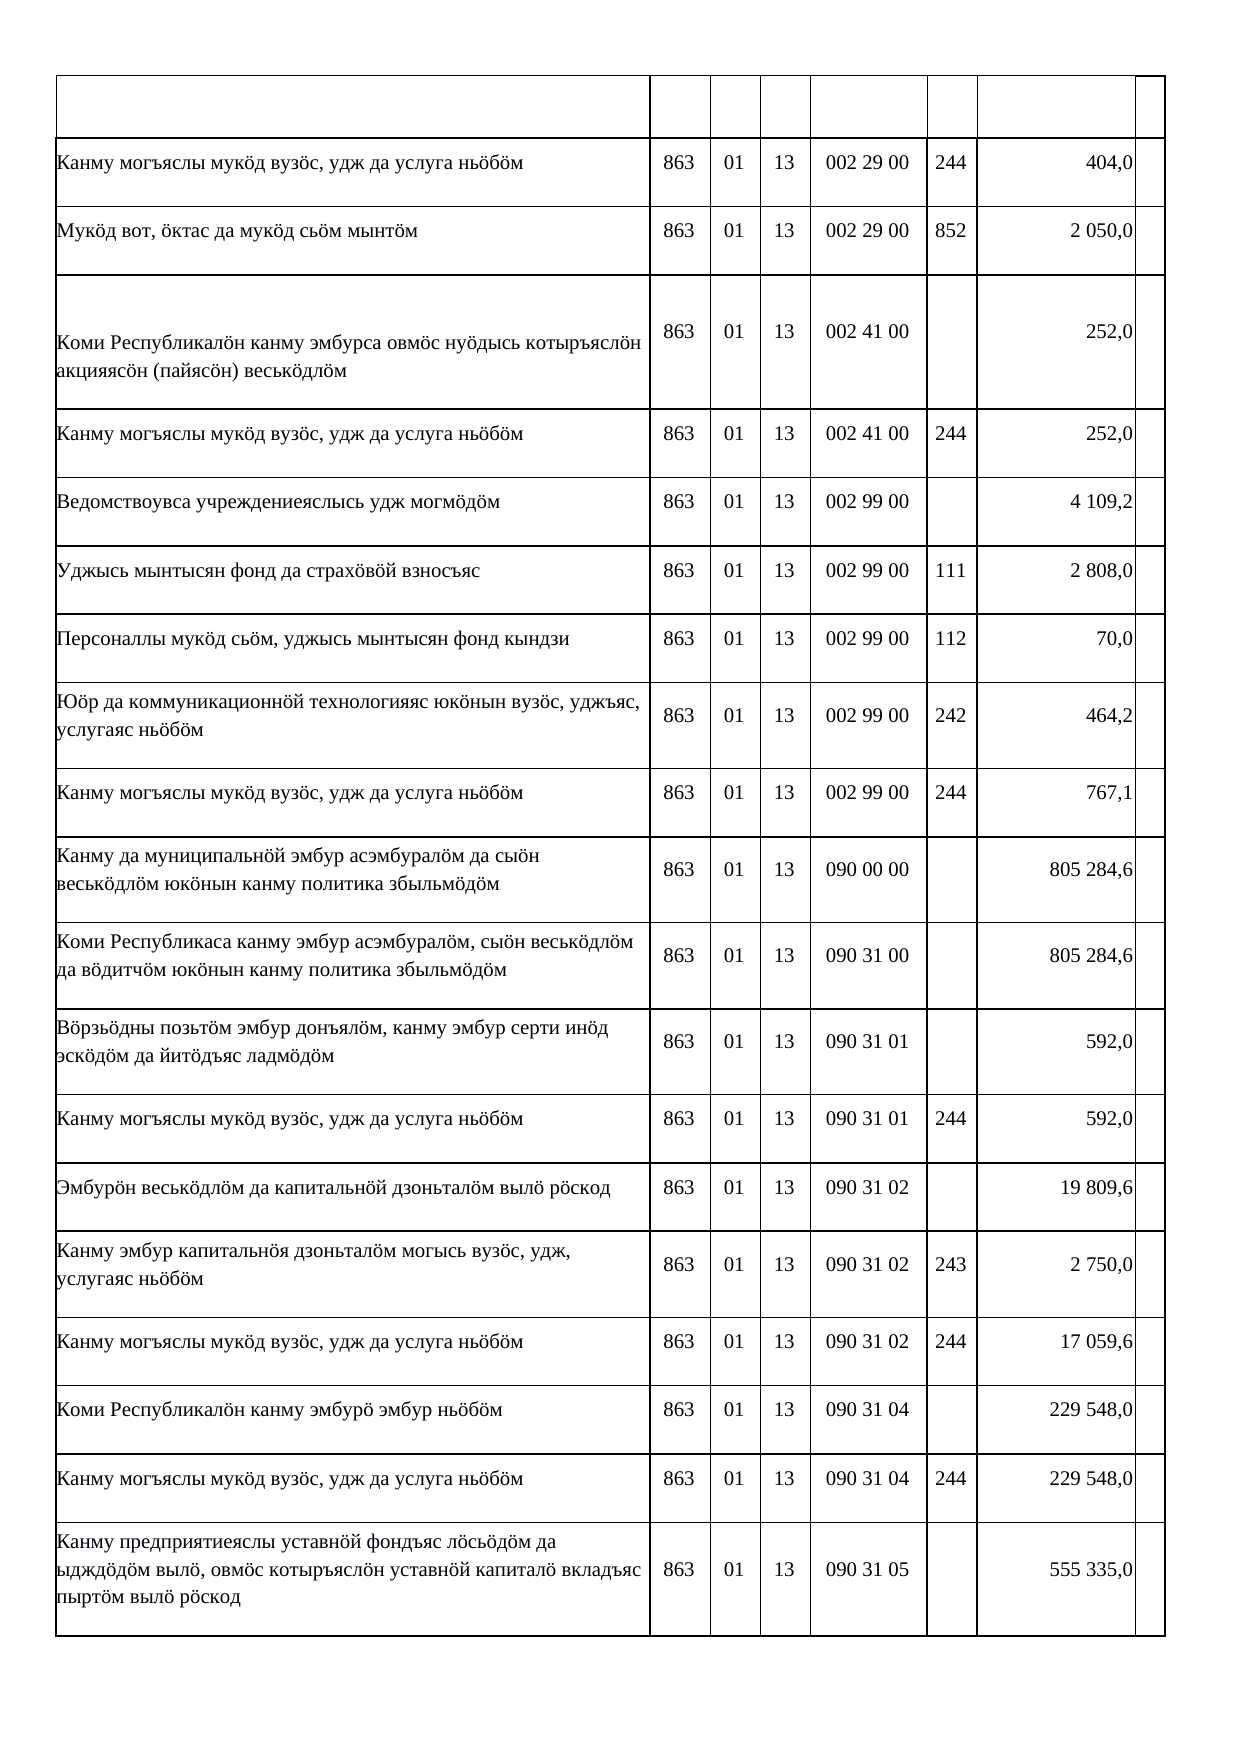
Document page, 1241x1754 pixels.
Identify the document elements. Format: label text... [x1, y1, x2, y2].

table_cell 01 [711, 1523, 760, 1635]
table_cell 13 [761, 1232, 810, 1316]
table_cell 01 [711, 547, 760, 613]
table_cell 090 31 00 [811, 923, 926, 1008]
table_cell [1136, 1455, 1164, 1521]
table_cell 863 [651, 1164, 710, 1230]
table_cell 2 808,0 [978, 547, 1135, 613]
table_header [711, 76, 760, 137]
table_cell 863 [651, 410, 710, 477]
table_cell 2 750,0 [978, 1232, 1135, 1316]
table_cell 090 31 02 [811, 1318, 926, 1385]
table_cell Персоналлы мукӧд сьӧм, уджысь мынтысян фонд кындзи [57, 615, 649, 682]
table_cell 13 [761, 1523, 810, 1635]
table_cell Ведомствоувса учреждениеяслысь удж могмӧдӧм [57, 478, 649, 545]
table_cell 404,0 [978, 139, 1135, 206]
table_cell 863 [651, 1386, 710, 1453]
table_cell 244 [928, 1455, 976, 1521]
table_cell Юӧр да коммуникационнӧй технологияяс юкӧнын вузӧс, уджъяс, услугаяс ньӧбӧм [57, 683, 649, 768]
table_cell 863 [651, 683, 710, 768]
table_cell 13 [761, 1318, 810, 1385]
table_cell 090 31 02 [811, 1232, 926, 1316]
table_cell [1136, 615, 1164, 682]
table_cell 244 [928, 139, 976, 206]
table_cell Канму да муниципальнӧй эмбур асэмбуралӧм да сыӧн веськӧдлӧм юкӧнын канму политика збыльмӧдӧм [57, 838, 649, 922]
table_cell Коми Республикаса канму эмбур асэмбуралӧм, сыӧн веськӧдлӧм да вӧдитчӧм юкӧнын канму политика збыльмӧдӧм [57, 923, 649, 1008]
table_cell 01 [711, 1455, 760, 1521]
table_cell 002 29 00 [811, 139, 926, 206]
table_cell [928, 478, 976, 545]
table_cell [1136, 547, 1164, 613]
table_cell 090 31 04 [811, 1455, 926, 1521]
table_cell Коми Республикалӧн канму эмбурса овмӧс нуӧдысь котыръяслӧн акцияясӧн (пайясӧн) веськӧдлӧм [57, 276, 649, 408]
table_cell 002 99 00 [811, 547, 926, 613]
table_cell 863 [651, 547, 710, 613]
table_cell 464,2 [978, 683, 1135, 768]
table_cell 13 [761, 683, 810, 768]
table_cell [1136, 683, 1164, 768]
table_cell 70,0 [978, 615, 1135, 682]
table_cell 252,0 [978, 276, 1135, 408]
table_cell 002 99 00 [811, 478, 926, 545]
table_cell Канму эмбур капитальнӧя дзоньталӧм могысь вузӧс, удж, услугаяс ньӧбӧм [57, 1232, 649, 1316]
table_cell 252,0 [978, 410, 1135, 477]
table_cell [1136, 1318, 1164, 1385]
table_cell Коми Республикалӧн канму эмбурӧ эмбур ньӧбӧм [57, 1386, 649, 1453]
table_cell 13 [761, 769, 810, 836]
table_cell 229 548,0 [978, 1455, 1135, 1521]
table_cell 242 [928, 683, 976, 768]
table_cell 863 [651, 1095, 710, 1162]
table_cell 13 [761, 615, 810, 682]
table_cell [1136, 1010, 1164, 1094]
table_cell 863 [651, 769, 710, 836]
table_cell Вӧрзьӧдны позьтӧм эмбур донъялӧм, канму эмбур серти инӧд эскӧдӧм да йитӧдъяс ладмӧдӧм [57, 1010, 649, 1094]
table_cell 13 [761, 1455, 810, 1521]
table_cell 090 31 02 [811, 1164, 926, 1230]
table_cell [1136, 1164, 1164, 1230]
table_cell [928, 1386, 976, 1453]
table_cell 592,0 [978, 1095, 1135, 1162]
table_cell 13 [761, 547, 810, 613]
table_cell 13 [761, 1164, 810, 1230]
table_cell 01 [711, 410, 760, 477]
table_cell 01 [711, 1318, 760, 1385]
table_cell 13 [761, 1386, 810, 1453]
table_cell 01 [711, 683, 760, 768]
table_cell 13 [761, 478, 810, 545]
table_cell 243 [928, 1232, 976, 1316]
table_cell 863 [651, 478, 710, 545]
table_cell 863 [651, 1523, 710, 1635]
table_cell [928, 1010, 976, 1094]
table_cell 13 [761, 923, 810, 1008]
table_cell 002 99 00 [811, 683, 926, 768]
table_cell 244 [928, 410, 976, 477]
table_cell 13 [761, 838, 810, 922]
table_cell 01 [711, 1095, 760, 1162]
table_cell 13 [761, 139, 810, 206]
table_cell 01 [711, 1386, 760, 1453]
table_cell 805 284,6 [978, 838, 1135, 922]
table_header [761, 76, 810, 137]
table_cell Канму предприятиеяслы уставнӧй фондъяс лӧсьӧдӧм да ыдждӧдӧм вылӧ, овмӧс котыръяслӧн уставнӧй капиталӧ вкладъяс пыртӧм вылӧ рӧскод [57, 1523, 649, 1635]
table_cell 863 [651, 1455, 710, 1521]
table_cell [1136, 769, 1164, 836]
table_cell Уджысь мынтысян фонд да страхӧвӧй взносъяс [57, 547, 649, 613]
table_header [57, 76, 649, 137]
table_cell 01 [711, 276, 760, 408]
table_cell 01 [711, 923, 760, 1008]
table_cell 17 059,6 [978, 1318, 1135, 1385]
table_cell [1136, 1095, 1164, 1162]
table_cell 112 [928, 615, 976, 682]
table_cell [1136, 276, 1164, 408]
table_cell 13 [761, 410, 810, 477]
table_cell 767,1 [978, 769, 1135, 836]
table_cell [928, 923, 976, 1008]
table_cell 592,0 [978, 1010, 1135, 1094]
table_cell [1136, 838, 1164, 922]
table_cell 13 [761, 1010, 810, 1094]
table_cell Канму могъяслы мукӧд вузӧс, удж да услуга ньӧбӧм [57, 410, 649, 477]
table_cell 01 [711, 207, 760, 274]
table_header [651, 76, 710, 137]
table_cell Канму могъяслы мукӧд вузӧс, удж да услуга ньӧбӧм [57, 139, 649, 206]
table_cell Канму могъяслы мукӧд вузӧс, удж да услуга ньӧбӧм [57, 1095, 649, 1162]
table_cell 01 [711, 615, 760, 682]
table_cell 002 41 00 [811, 276, 926, 408]
table_header [811, 76, 927, 137]
table_cell [928, 1164, 976, 1230]
table_cell 090 31 01 [811, 1095, 926, 1162]
table_cell 01 [711, 139, 760, 206]
table_cell 4 109,2 [978, 478, 1135, 545]
table_cell 244 [928, 1318, 976, 1385]
table_header [928, 76, 977, 137]
table_cell 002 99 00 [811, 615, 926, 682]
table_cell Канму могъяслы мукӧд вузӧс, удж да услуга ньӧбӧм [57, 1318, 649, 1385]
table_cell 229 548,0 [978, 1386, 1135, 1453]
table_cell 863 [651, 207, 710, 274]
table_cell [1136, 410, 1164, 477]
table_cell 002 29 00 [811, 207, 926, 274]
table_cell 01 [711, 1164, 760, 1230]
table_cell 863 [651, 1232, 710, 1316]
table_header [978, 76, 1135, 137]
table_cell [1136, 478, 1164, 545]
table_cell 002 41 00 [811, 410, 926, 477]
table_cell [1136, 207, 1164, 274]
table_cell 01 [711, 478, 760, 545]
table_cell 863 [651, 838, 710, 922]
table_cell 863 [651, 1010, 710, 1094]
table_cell 2 050,0 [978, 207, 1135, 274]
table_cell 01 [711, 1010, 760, 1094]
table_cell 090 31 04 [811, 1386, 926, 1453]
table_cell 090 31 01 [811, 1010, 926, 1094]
table_cell [1136, 1523, 1164, 1635]
table_cell Эмбурӧн веськӧдлӧм да капитальнӧй дзоньталӧм вылӧ рӧскод [57, 1164, 649, 1230]
table_cell 111 [928, 547, 976, 613]
table_cell Мукӧд вот, ӧктас да мукӧд сьӧм мынтӧм [57, 207, 649, 274]
table_cell [928, 1523, 976, 1635]
table_cell 19 809,6 [978, 1164, 1135, 1230]
table_cell 863 [651, 1318, 710, 1385]
table_cell [1136, 923, 1164, 1008]
table_cell 090 00 00 [811, 838, 926, 922]
table_cell 244 [928, 1095, 976, 1162]
table_cell 863 [651, 923, 710, 1008]
table_cell [928, 838, 976, 922]
table_cell [1136, 1232, 1164, 1316]
table_cell 01 [711, 769, 760, 836]
table_cell 863 [651, 615, 710, 682]
table_cell 13 [761, 276, 810, 408]
table_cell [1136, 139, 1164, 206]
table_cell 863 [651, 276, 710, 408]
table_cell Канму могъяслы мукӧд вузӧс, удж да услуга ньӧбӧм [57, 769, 649, 836]
table_cell 13 [761, 207, 810, 274]
table_cell 244 [928, 769, 976, 836]
table_cell [1136, 1386, 1164, 1453]
table_cell 13 [761, 1095, 810, 1162]
table_cell 01 [711, 1232, 760, 1316]
table_cell 002 99 00 [811, 769, 926, 836]
table_cell 805 284,6 [978, 923, 1135, 1008]
table_cell 555 335,0 [978, 1523, 1135, 1635]
table_cell [928, 276, 976, 408]
table_cell 863 [651, 139, 710, 206]
table_header [1136, 77, 1164, 137]
table_cell 090 31 05 [811, 1523, 926, 1635]
table_cell 852 [928, 207, 976, 274]
table_cell Канму могъяслы мукӧд вузӧс, удж да услуга ньӧбӧм [57, 1455, 649, 1521]
table_cell 01 [711, 838, 760, 922]
